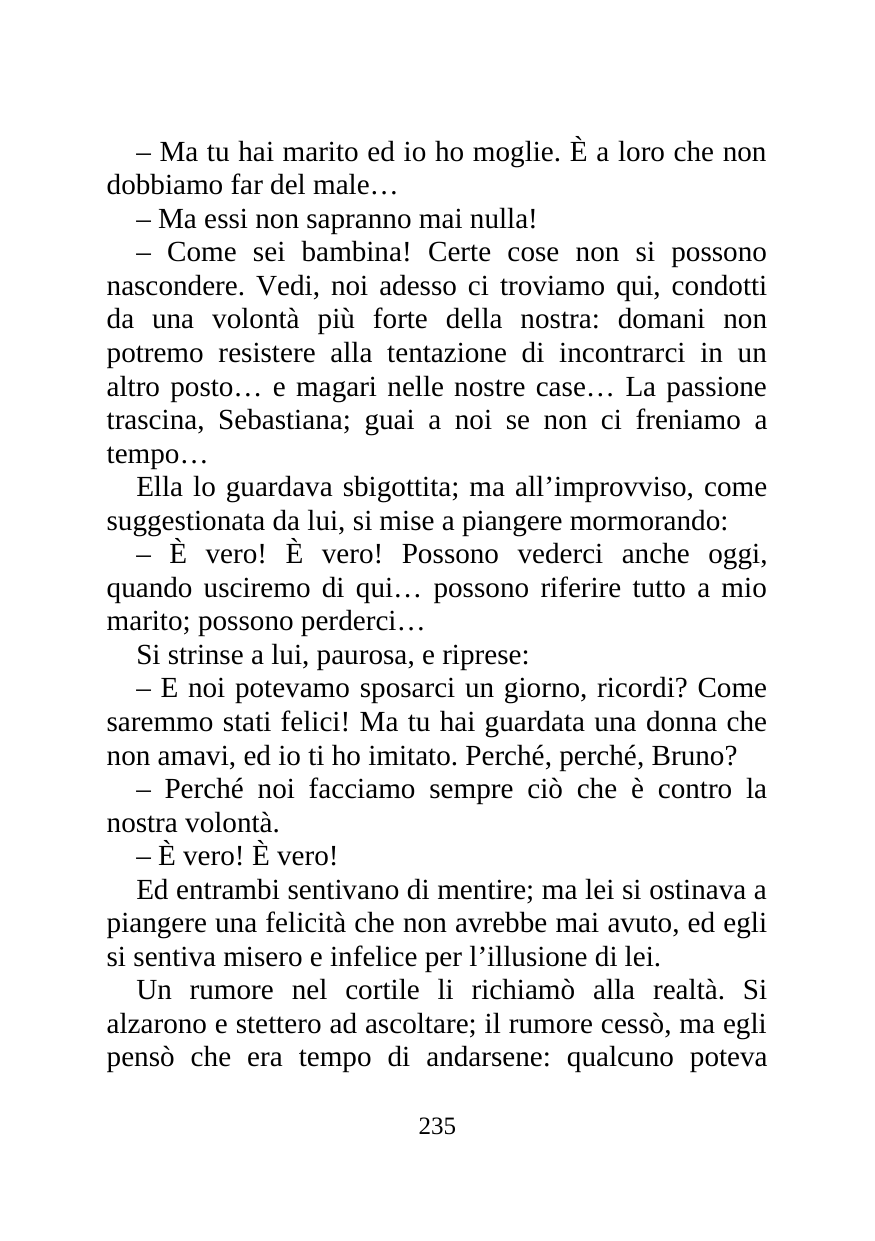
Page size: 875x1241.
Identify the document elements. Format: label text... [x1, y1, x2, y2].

text Ella lo guardava sbigottita; ma all’improvviso, come suggestionata da lui, si mise a piangere mormorando: [106, 469, 768, 536]
text – È vero! È vero! Possono vederci anche oggi, quando usciremo di qui… possono riferire tutto a mio marito; possono perderci… [106, 536, 768, 637]
text – Perché noi facciamo sempre ciò che è contro la nostra volontà. [106, 771, 768, 838]
text – Come sei bambina! Certe cose non si possono nascondere. Vedi, noi adesso ci troviamo qui, condotti da una volontà più forte della nostra: domani non potremo resistere alla tentazione di incontrarci in un altro posto… e magari nelle nostre case… La passione trascina, Sebastiana; guai a noi se non ci freniamo a tempo… [106, 234, 768, 469]
text – E noi potevamo sposarci un giorno, ricordi? Come saremmo stati felici! Ma tu hai guardata una donna che non amavi, ed io ti ho imitato. Perché, perché, Bruno? [106, 671, 768, 771]
text Ed entrambi sentivano di mentire; ma lei si ostinava a piangere una felicità che non avrebbe mai avuto, ed egli si sentiva misero e infelice per l’illusione di lei. [106, 872, 768, 972]
text – Ma tu hai marito ed io ho moglie. È a loro che non dobbiamo far del male… [106, 134, 768, 201]
text – Ma essi non sapranno mai nulla! [106, 201, 768, 234]
text Un rumore nel cortile li richiamò alla realtà. Si alzarono e stettero ad ascoltare; il rumore cessò, ma egli pensò che era tempo di andarsene: qualcuno poteva [106, 972, 768, 1073]
text – È vero! È vero! [106, 838, 768, 872]
text Si strinse a lui, paurosa, e riprese: [106, 637, 768, 671]
